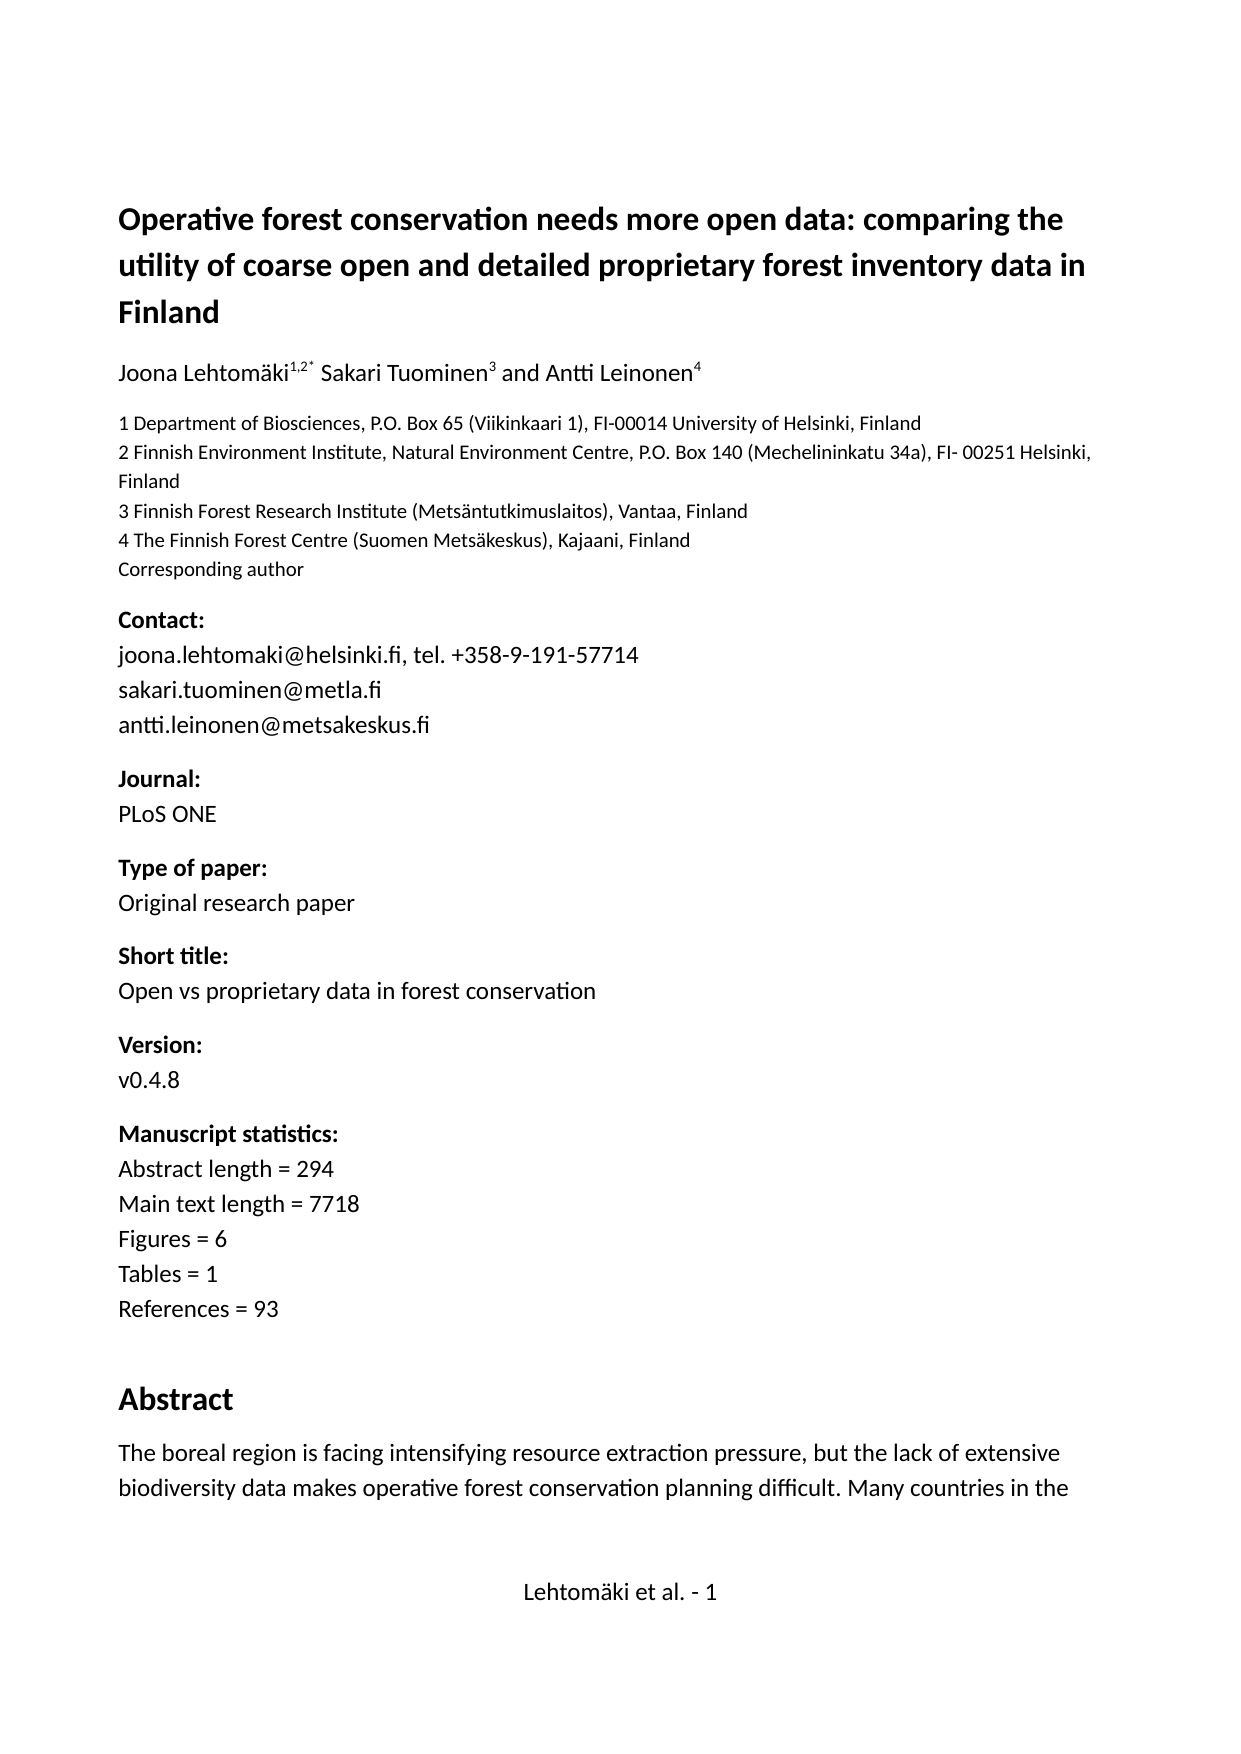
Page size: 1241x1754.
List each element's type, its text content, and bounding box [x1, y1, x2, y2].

text Type of paper: Original research paper [118, 852, 1122, 917]
text Contact: joona.lehtomaki@helsinki.fi, tel. +358-9-191-57714 sakari.tuominen@metla.fi antti.leinonen@metsakeskus.fi [118, 604, 1122, 740]
text Short title: Open vs proprietary data in forest conservation [118, 940, 1122, 1006]
subtitle Operative forest conservation needs more open data: comparing the utility of coarse open and detailed proprietary forest inventory data in Finland [118, 198, 1122, 332]
text The boreal region is facing intensifying resource extraction pressure, but the lack of extensive biodiversity data makes operative forest conservation planning difficult. Many countries in the [118, 1437, 1122, 1503]
subtitle Abstract [118, 1378, 1122, 1419]
text 1 Department of Biosciences, P.O. Box 65 (Viikinkaari 1), FI-00014 University of Helsinki, Finland 2 Finnish Environment Institute, Natural Environment Centre, P.O. Box 140 (Mechelininkatu 34a), FI- 00251 Helsinki, Finland 3 Finnish Forest Research Institute (Metsäntutkimuslaitos), Vantaa, Finland 4 The Finnish Forest Centre (Suomen Metsäkeskus), Kajaani, Finland Corresponding author [118, 410, 1122, 582]
text Journal: PLoS ONE [118, 763, 1122, 828]
text Manuscript statistics: Abstract length = 294 Main text length = 7718 Figures = 6 Tables = 1 References = 93 [118, 1118, 1122, 1323]
text Joona Lehtomäki1,2* Sakari Tuominen3 and Antti Leinonen4 [118, 357, 1122, 387]
text Version: v0.4.8 [118, 1029, 1122, 1095]
